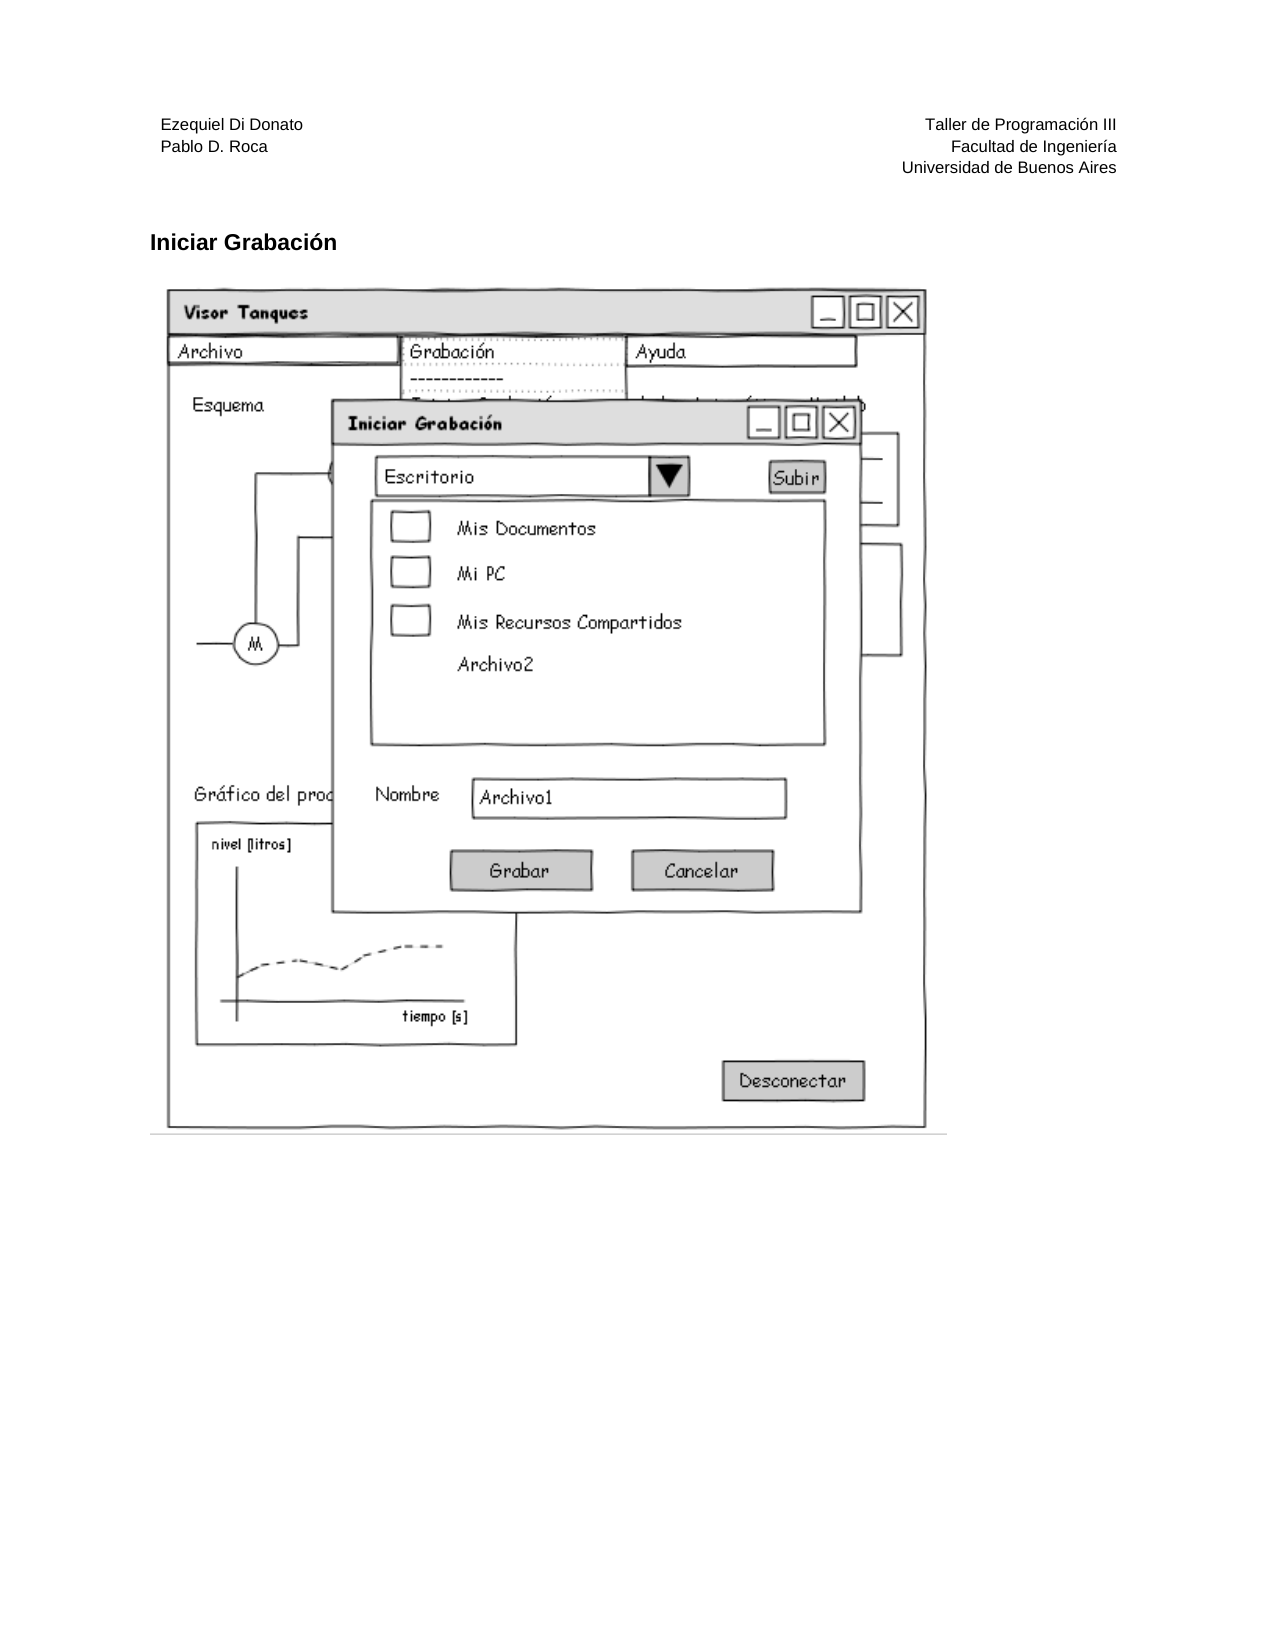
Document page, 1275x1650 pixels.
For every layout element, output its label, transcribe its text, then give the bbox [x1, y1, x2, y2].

text Iniciar Grabación [150, 230, 1125, 256]
picture [150, 274, 947, 1150]
